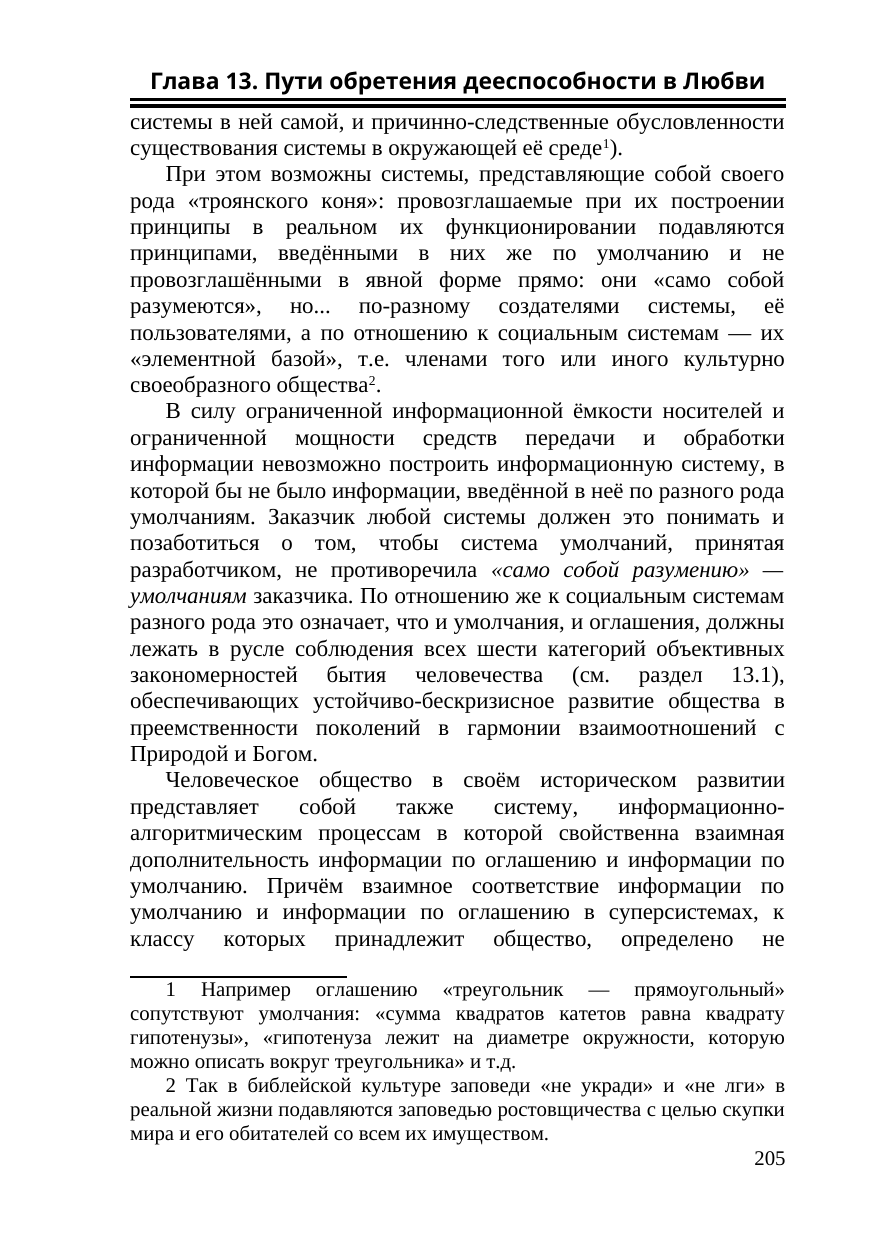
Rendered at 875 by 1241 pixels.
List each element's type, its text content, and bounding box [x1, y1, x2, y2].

text При этом возможны системы, представляющие собой своего рода «троянского коня»: провозглашаемые при их построении принципы в реальном их функционировании подавляются принципами, введёнными в них же по умолчанию и не провозглашёнными в явной форме прямо: они «само собой разумеются», но... по-разному создателями системы, её пользователями, а по отношению к социальным системам — их «элементной базой», т.е. членами того или иного культурно своеобразного общества. [130, 160, 786, 398]
text Например оглашению «треугольник — прямоугольный» сопутствуют умолчания: «сумма квадратов катетов равна квадрату гипотенузы», «гипотенуза лежит на диаметре окружности, которую можно описать вокруг треугольника» и т.д. [130, 977, 786, 1073]
text Человеческое общество в своём историческом развитии представляет собой также систему, информационно-алгоритмическим процессам в которой свойственна взаимная дополнительность информации по оглашению и информации по умолчанию. Причём взаимное соответствие информации по умолчанию и информации по оглашению в суперсистемах, к классу которых принадлежит общество, определено не [130, 767, 786, 951]
text В силу ограниченной информационной ёмкости носителей и ограниченной мощности средств передачи и обработки информации невозможно построить информационную систему, в которой бы не было информации, введённой в неё по разного рода умолчаниям. Заказчик любой системы должен это понимать и позаботиться о том, чтобы система умолчаний, принятая разработчиком, не противоречила «само собой разумению» — умолчаниям заказчика. По отношению же к социальным системам разного рода это означает, что и умолчания, и оглашения, должны лежать в русле соблюдения всех шести категорий объективных закономерностей бытия человечества (см. раздел 13.1), обеспечивающих устойчиво-бескризис­ное развитие общества в преемственности поколений в гармонии взаимоотношений с Природой и Богом. [130, 398, 786, 767]
text системы в ней самой, и причинно-следственные обусловленности суще­с­т­вования системы в окружающей её среде). [130, 108, 786, 160]
text Так в библейской культуре заповеди «не укради» и «не лги» в реальной жизни подавляются заповедью ростовщичества с целью скупки мира и его обитателей со всем их имуществом. [130, 1073, 786, 1145]
